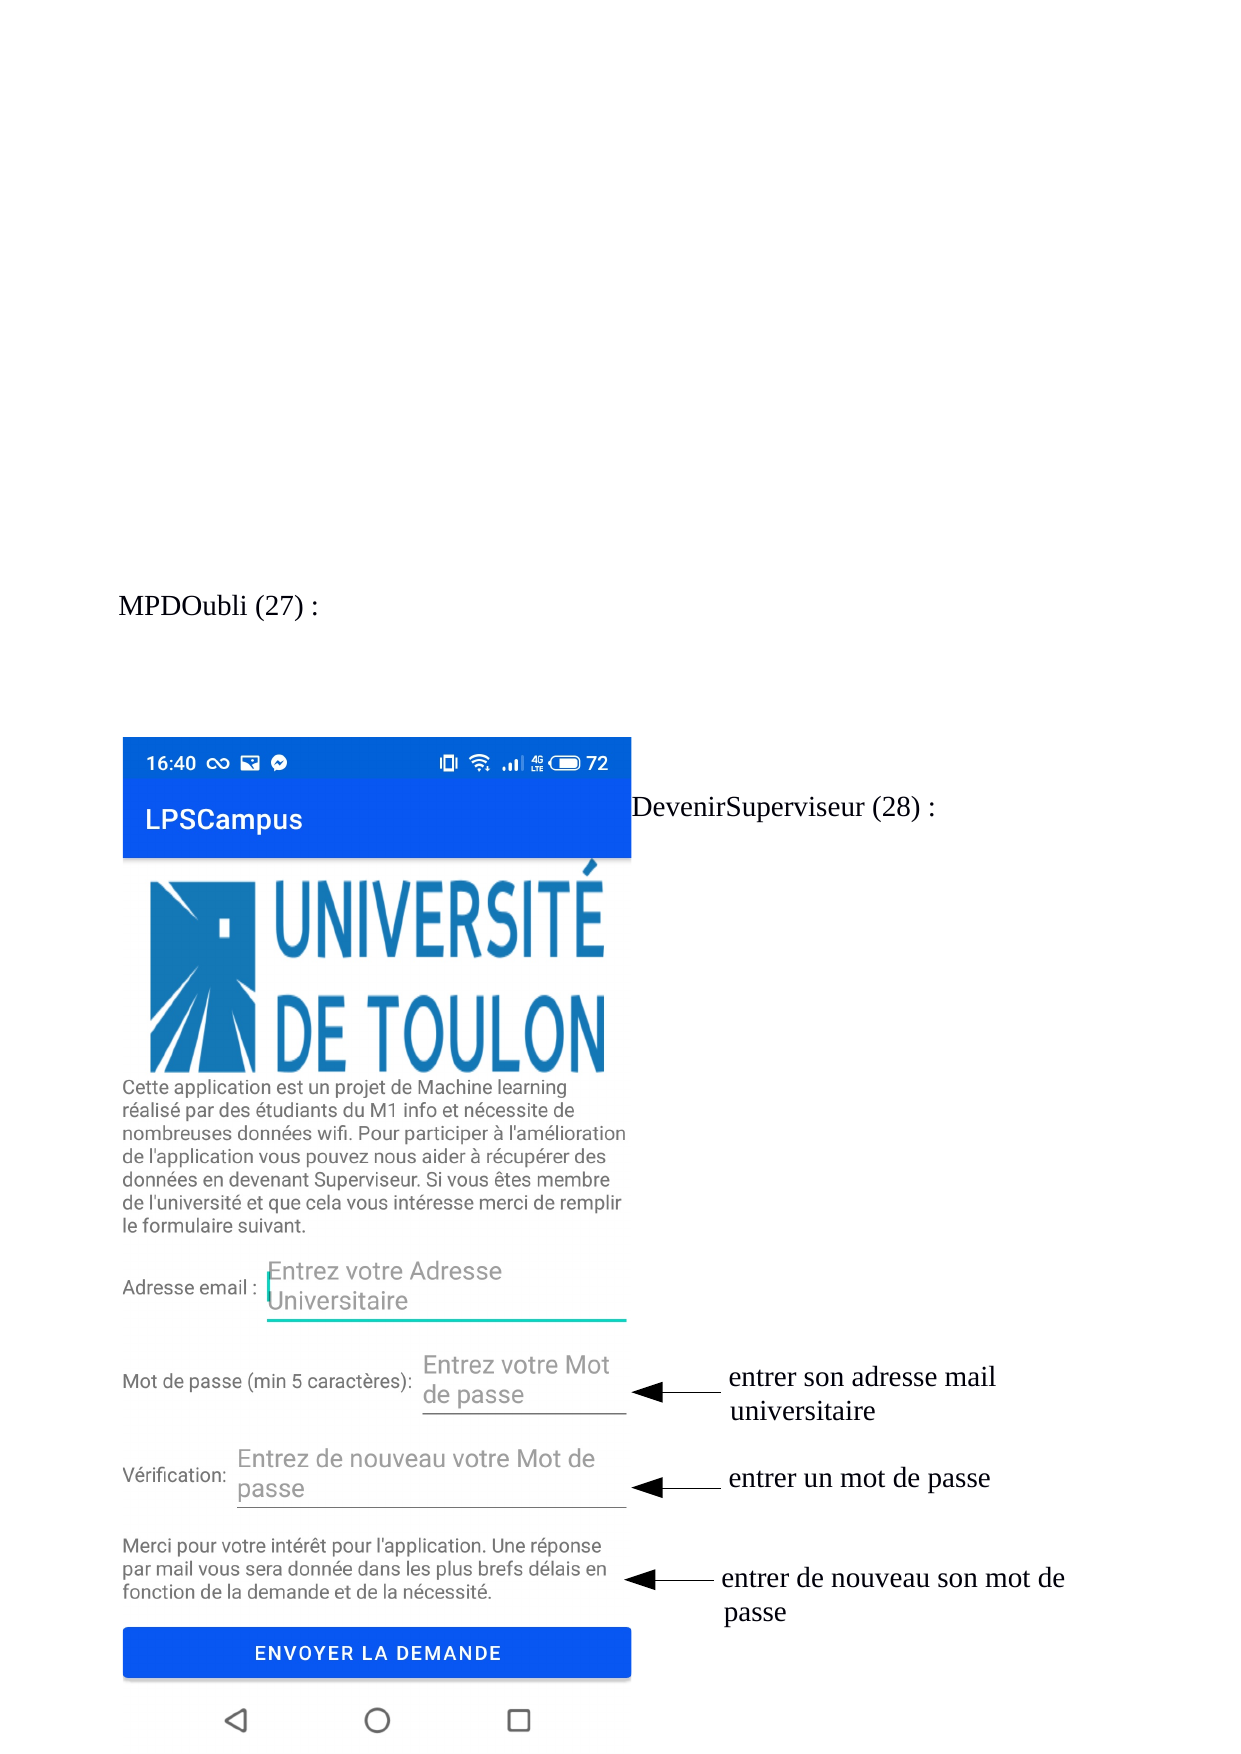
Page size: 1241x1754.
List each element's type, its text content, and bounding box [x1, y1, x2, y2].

text entrer de nouveau son mot de passe [632, 1560, 1122, 1627]
text MPDOubli (27) : [118, 588, 1122, 621]
text entrer un mot de passe [632, 1460, 1122, 1493]
text DevenirSuperviseur (28) : [632, 789, 1122, 822]
picture [122, 737, 632, 1754]
text entrer son adresse mail universitaire [632, 1359, 1122, 1426]
